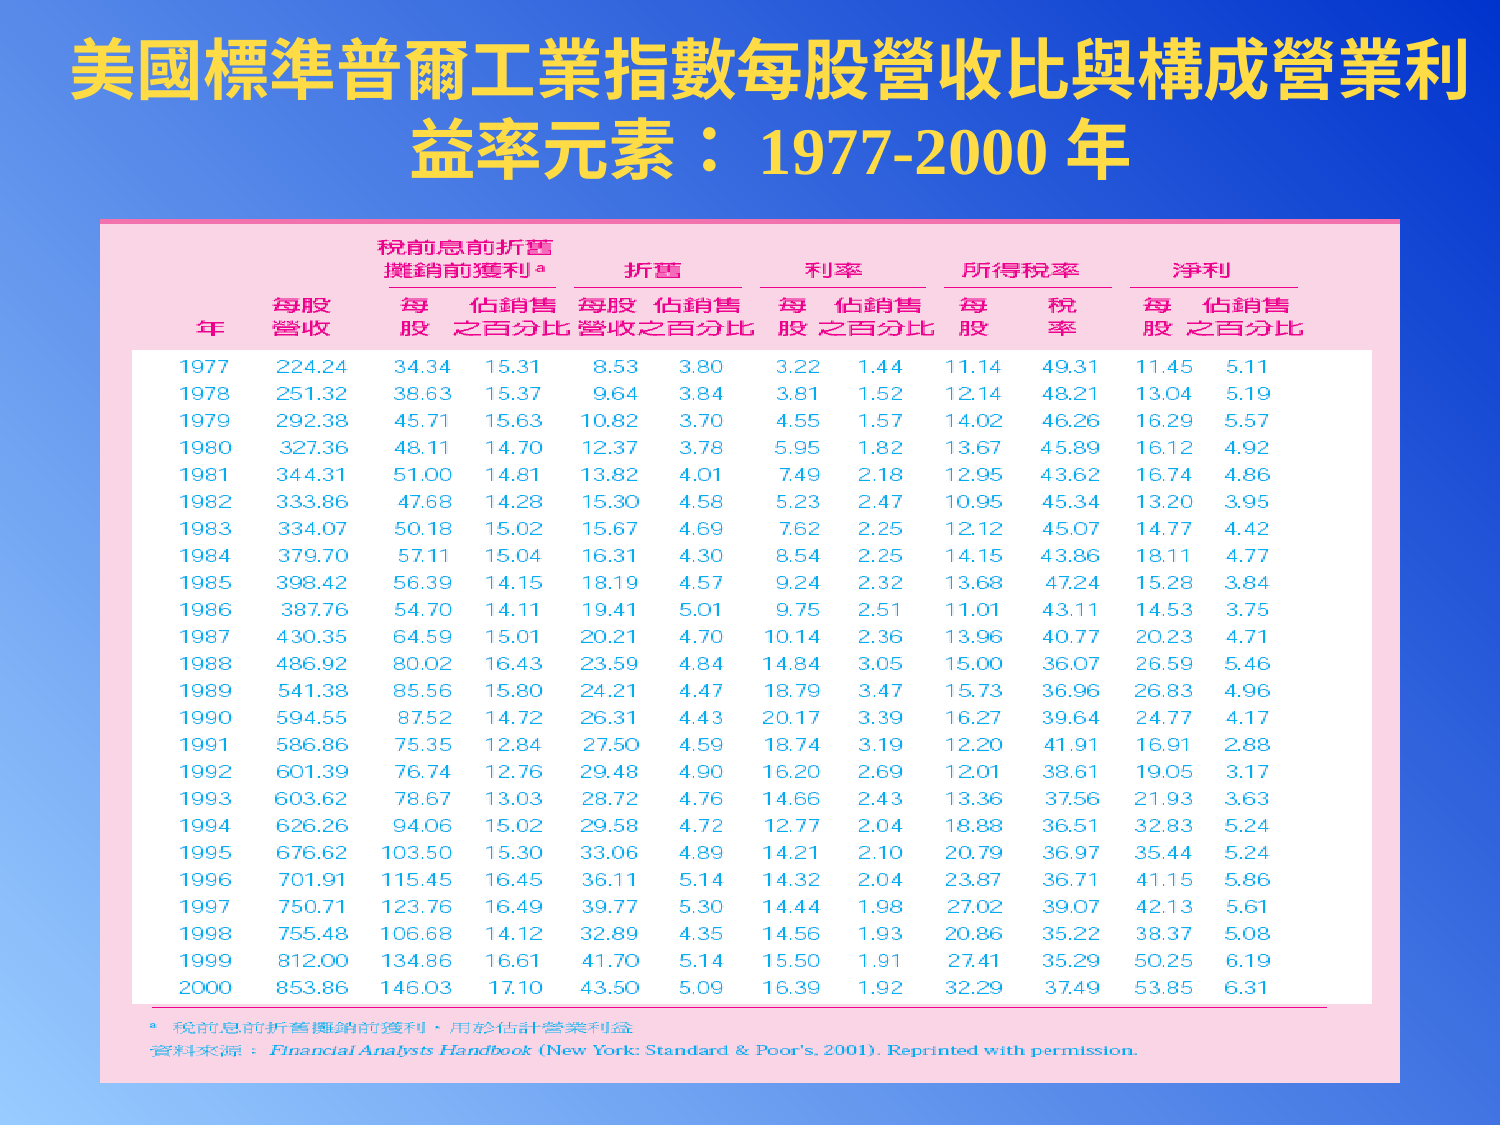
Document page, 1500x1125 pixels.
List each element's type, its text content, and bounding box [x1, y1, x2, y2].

picture [100, 219, 1400, 1083]
title 美國標準普爾工業指數每股營收比與構成營業利益率元素：1977-2000年 [41, 18, 1500, 197]
